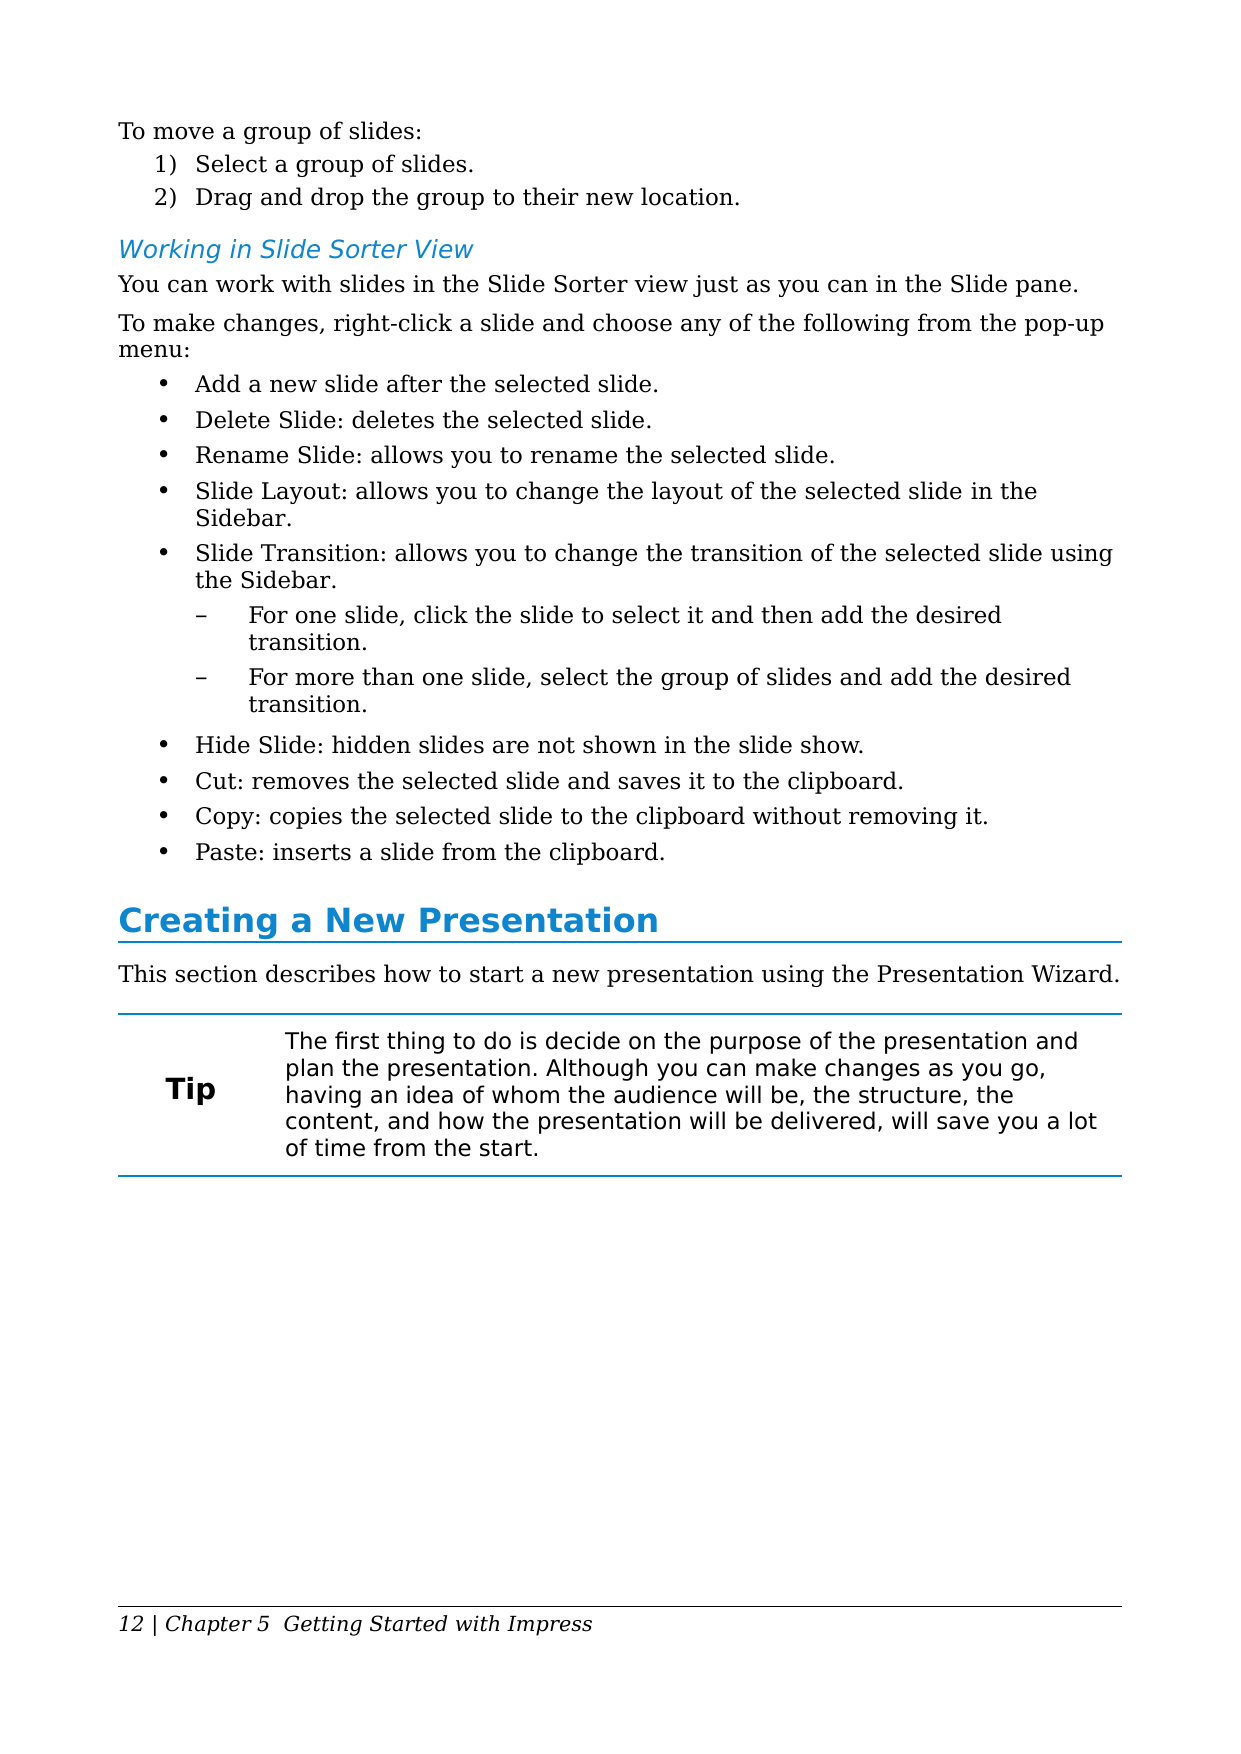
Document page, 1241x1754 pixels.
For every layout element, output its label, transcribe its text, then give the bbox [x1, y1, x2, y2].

list Cut: removes the selected slide and saves it to the clipboard. [156, 766, 1122, 795]
list For one slide, click the slide to select it and then add the desired transition. [195, 600, 1122, 656]
list To make changes, right-click a slide and choose any of the following from the pop-up menu: [118, 310, 1122, 363]
list To move a group of slides: [118, 118, 1122, 145]
list Hide Slide: hidden slides are not shown in the slide show. [156, 730, 1122, 759]
list Slide Layout: allows you to change the layout of the selected slide in the Sidebar. [156, 476, 1122, 532]
list Select a group of slides. [177, 151, 1122, 178]
list Delete Slide: deletes the selected slide. [156, 405, 1122, 434]
list Drag and drop the group to their new location. [177, 184, 1122, 211]
subtitle Working in Slide Sorter View [118, 235, 1122, 264]
list Slide Transition: allows you to change the transition of the selected slide using the Sidebar. [156, 538, 1122, 594]
list Add a new slide after the selected slide. [156, 370, 1122, 399]
table_header Tip [118, 1015, 263, 1175]
list Copy: copies the selected slide to the clipboard without removing it. [156, 801, 1122, 830]
list Rename Slide: allows you to rename the selected slide. [156, 441, 1122, 470]
text You can work with slides in the Slide Sorter view just as you can in the Slide pane. [118, 271, 1122, 297]
list Paste: inserts a slide from the clipboard. [156, 837, 1122, 866]
list For more than one slide, select the group of slides and add the desired transition. [195, 662, 1122, 718]
subtitle Creating a New Presentation [118, 902, 1122, 941]
table_header The first thing to do is decide on the purpose of the presentation and plan the presentation. Although you can make changes as you go, having an idea of whom the audience will be, the structure, the content, and how the presentation will be delivered, will save you a lot of time from the start. [264, 1015, 1122, 1175]
text This section describes how to start a new presentation using the Presentation Wizard. [118, 962, 1122, 988]
